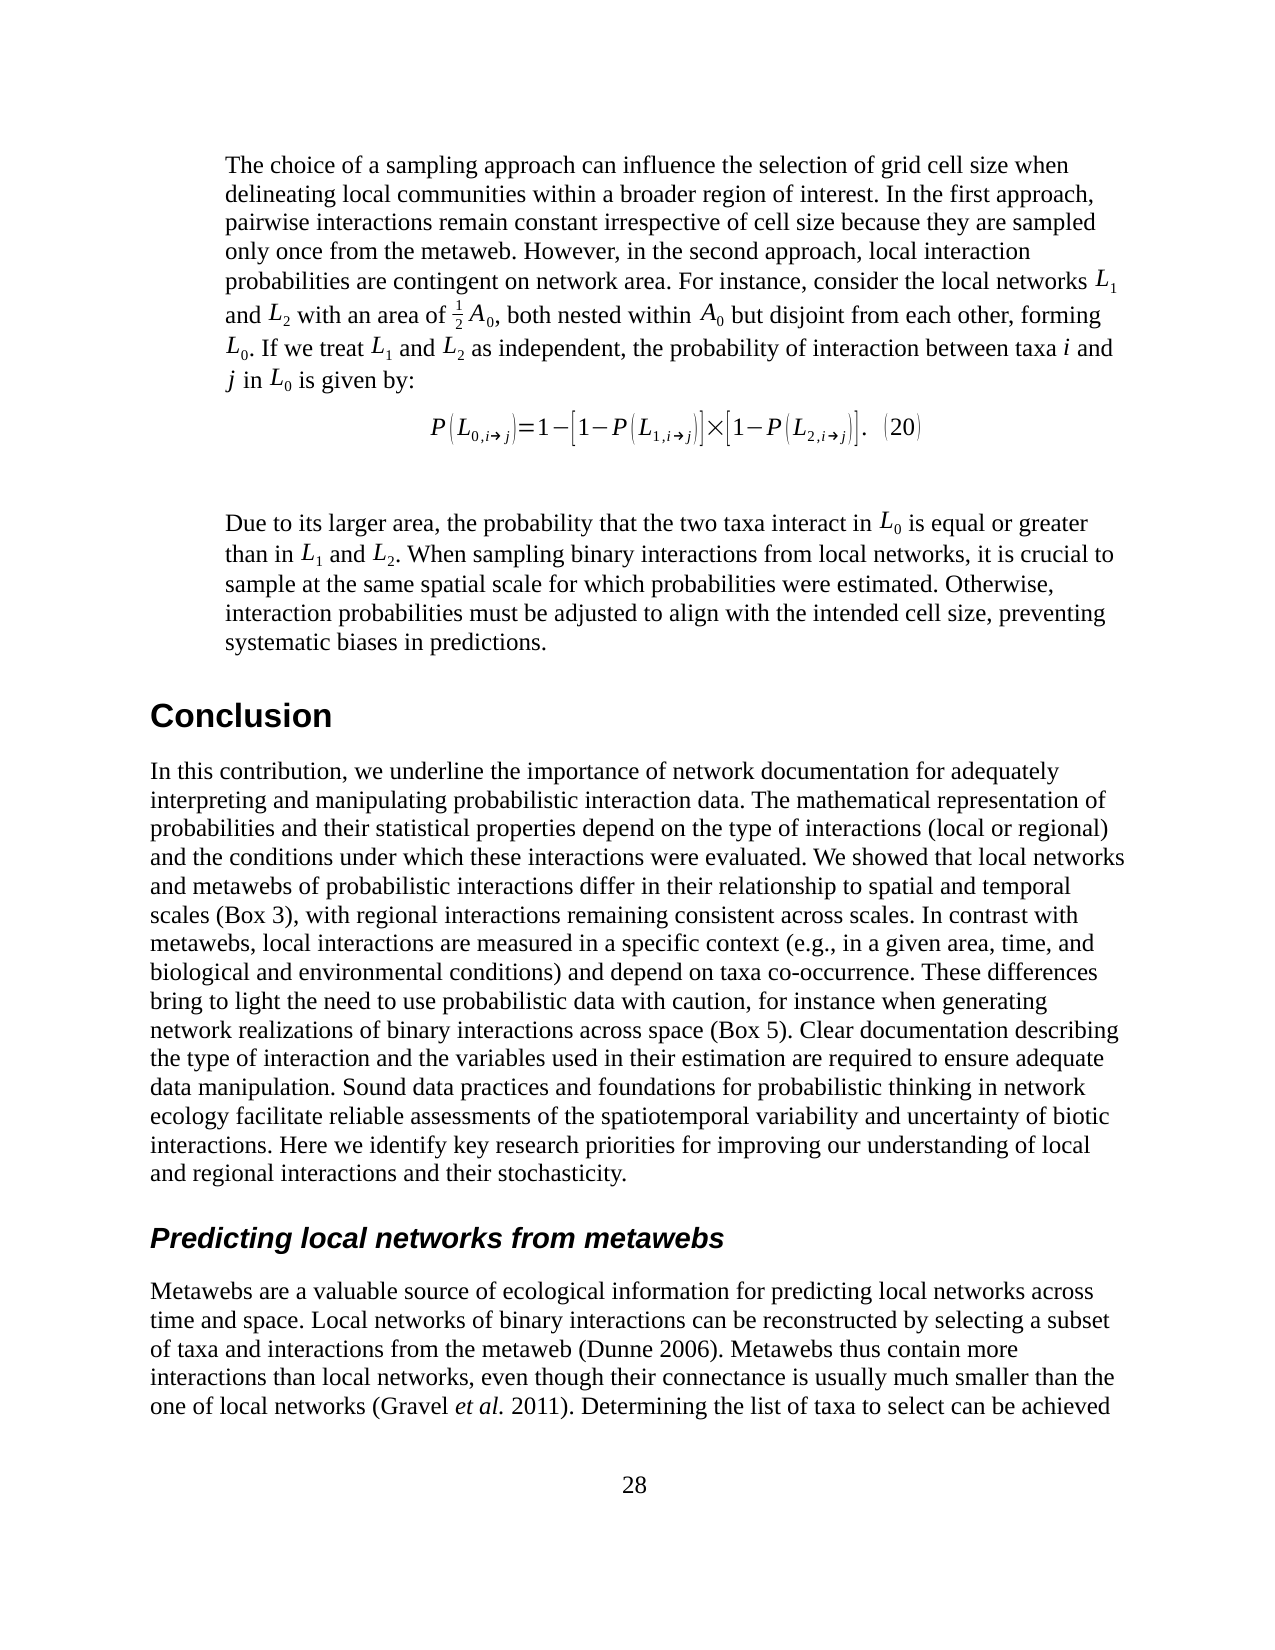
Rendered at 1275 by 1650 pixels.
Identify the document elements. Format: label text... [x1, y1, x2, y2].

text Due to its larger area, the probability that the two taxa interact in is equal or greater than in and . When sampling binary interactions from local networks, it is crucial to sample at the same spatial scale for which probabilities were estimated. Otherwise, interaction probabilities must be adjusted to align with the intended cell size, preventing systematic biases in predictions. [225, 507, 1125, 656]
subtitle Conclusion [150, 696, 1125, 734]
text Metawebs are a valuable source of ecological information for predicting local networks across time and space. Local networks of binary interactions can be reconstructed by selecting a subset of taxa and interactions from the metaweb (Dunne 2006). Metawebs thus contain more interactions than local networks, even though their connectance is usually much smaller than the one of local networks (Gravel et al. 2011). Determining the list of taxa to select can be achieved [150, 1276, 1125, 1420]
text In this contribution, we underline the importance of network documentation for adequately interpreting and manipulating probabilistic interaction data. The mathematical representation of probabilities and their statistical properties depend on the type of interactions (local or regional) and the conditions under which these interactions were evaluated. We showed that local networks and metawebs of probabilistic interactions differ in their relationship to spatial and temporal scales (Box 3), with regional interactions remaining consistent across scales. In contrast with metawebs, local interactions are measured in a specific context (e.g., in a given area, time, and biological and environmental conditions) and depend on taxa co-occurrence. These differences bring to light the need to use probabilistic data with caution, for instance when generating network realizations of binary interactions across space (Box 5). Clear documentation describing the type of interaction and the variables used in their estimation are required to ensure adequate data manipulation. Sound data practices and foundations for probabilistic thinking in network ecology facilitate reliable assessments of the spatiotemporal variability and uncertainty of biotic interactions. Here we identify key research priorities for improving our understanding of local and regional interactions and their stochasticity. [150, 756, 1125, 1187]
text The choice of a sampling approach can influence the selection of grid cell size when delineating local communities within a broader region of interest. In the first approach, pairwise interactions remain constant irrespective of cell size because they are sampled only once from the metaweb. However, in the second approach, local interaction probabilities are contingent on network area. For instance, consider the local networks and with an area of , both nested within but disjoint from each other, forming . If we treat and as independent, the probability of interaction between taxa and in is given by: [225, 150, 1125, 395]
subtitle Predicting local networks from metawebs [150, 1221, 1125, 1255]
